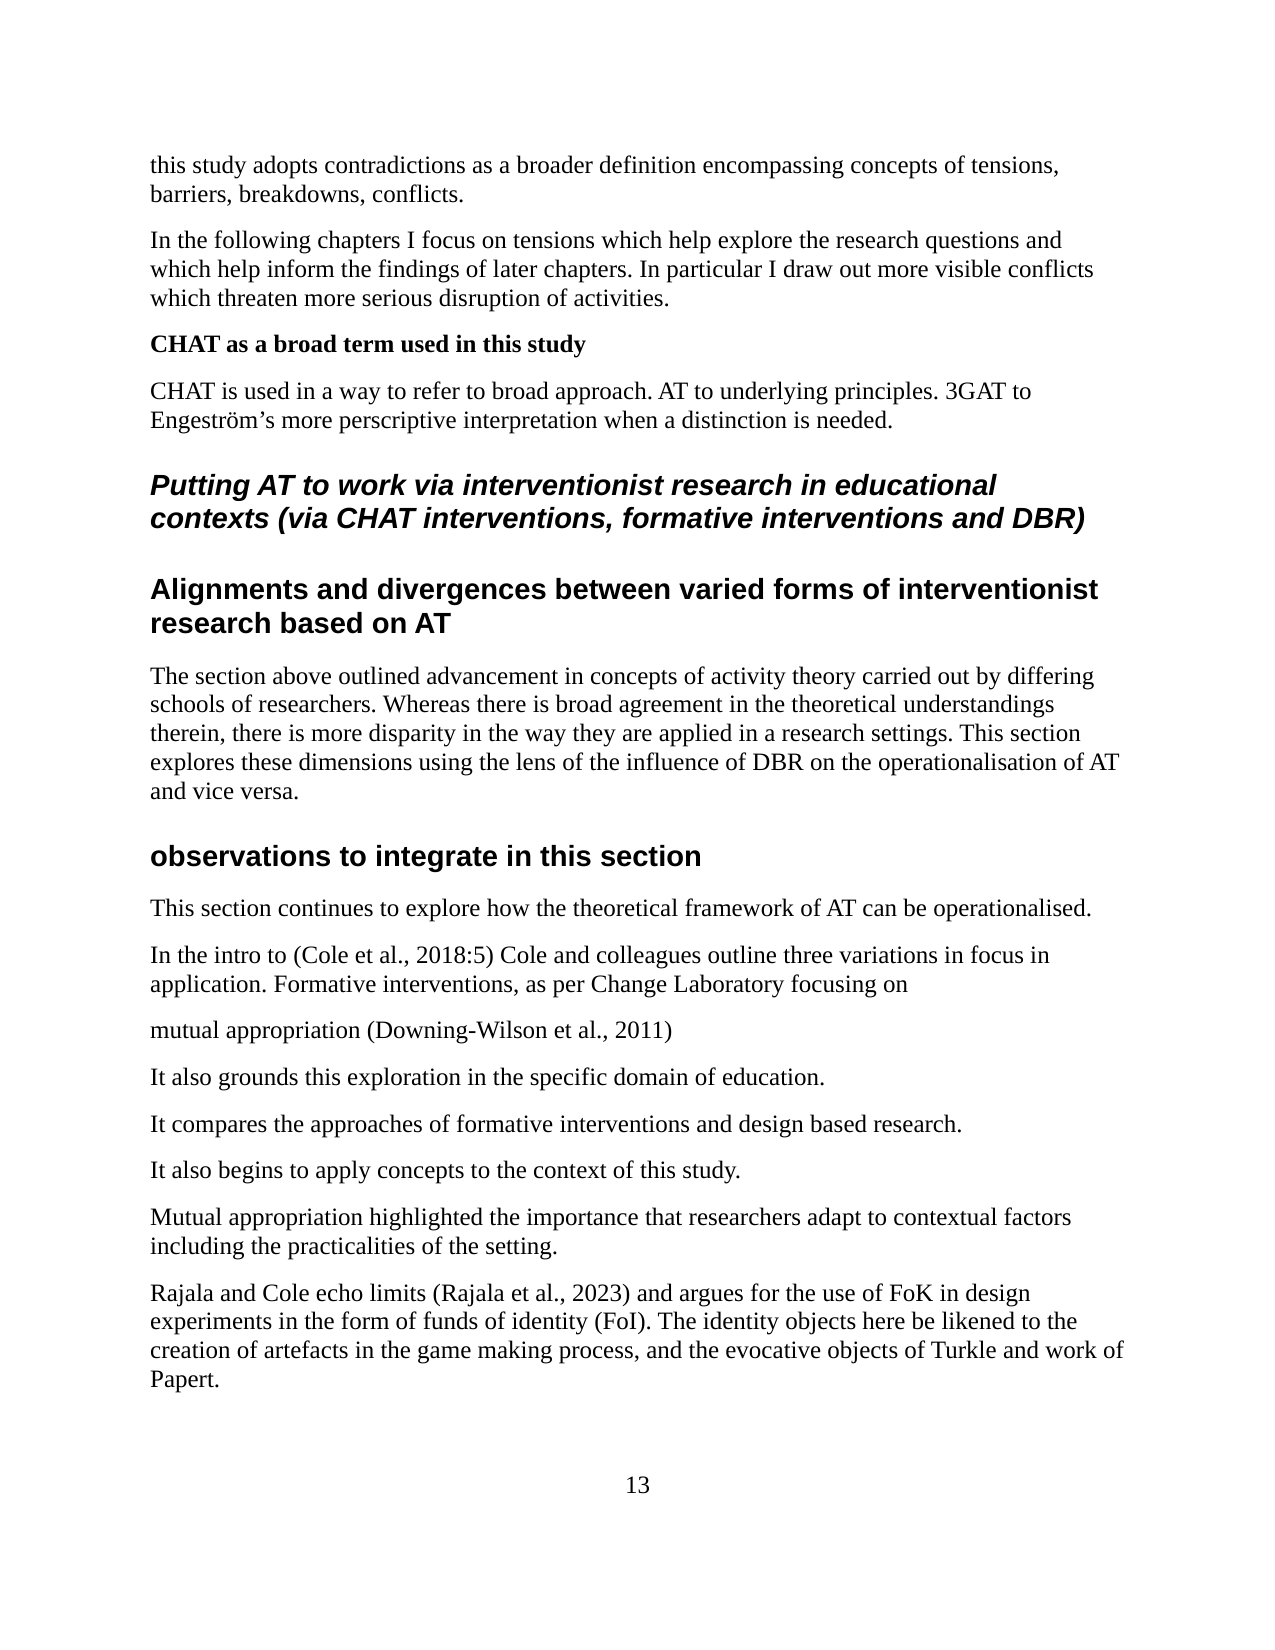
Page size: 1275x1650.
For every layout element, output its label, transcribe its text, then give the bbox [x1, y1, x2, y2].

text In the following chapters I focus on tensions which help explore the research questions and which help inform the findings of later chapters. In particular I draw out more visible conflicts which threaten more serious disruption of activities. [150, 225, 1125, 312]
text In the intro to (Cole et al., 2018:5) Cole and colleagues outline three variations in focus in application. Formative interventions, as per Change Laboratory focusing on [150, 940, 1125, 998]
subtitle Alignments and divergences between varied forms of interventionist research based on AT [150, 572, 1125, 639]
text It also begins to apply concepts to the context of this study. [150, 1156, 1125, 1184]
subtitle observations to integrate in this section [150, 838, 1125, 872]
text The section above outlined advancement in concepts of activity theory carried out by differing schools of researchers. Whereas there is broad agreement in the theoretical understandings therein, there is more disparity in the way they are applied in a research settings. This section explores these dimensions using the lens of the influence of DBR on the operationalisation of AT and vice versa. [150, 661, 1125, 804]
text It compares the approaches of formative interventions and design based research. [150, 1109, 1125, 1138]
text This section continues to explore how the theoretical framework of AT can be operationalised. [150, 893, 1125, 922]
text Rajala and Cole echo limits (Rajala et al., 2023) and argues for the use of FoK in design experiments in the form of funds of identity (FoI). The identity objects here be likened to the creation of artefacts in the game making process, and the evocative objects of Turkle and work of Papert. [150, 1278, 1125, 1393]
text CHAT as a broad term used in this study [150, 329, 1125, 358]
subtitle Putting AT to work via interventionist research in educational contexts (via CHAT interventions, formative interventions and DBR) [150, 468, 1125, 535]
text Mutual appropriation highlighted the importance that researchers adapt to contextual factors including the practicalities of the setting. [150, 1202, 1125, 1260]
text mutual appropriation (Downing-Wilson et al., 2011) [150, 1016, 1125, 1044]
text this study adopts contradictions as a broader definition encompassing concepts of tensions, barriers, breakdowns, conflicts. [150, 150, 1125, 207]
text CHAT is used in a way to refer to broad approach. AT to underlying principles. 3GAT to Engeström’s more perscriptive interpretation when a distinction is needed. [150, 376, 1125, 434]
text It also grounds this exploration in the specific domain of education. [150, 1062, 1125, 1091]
